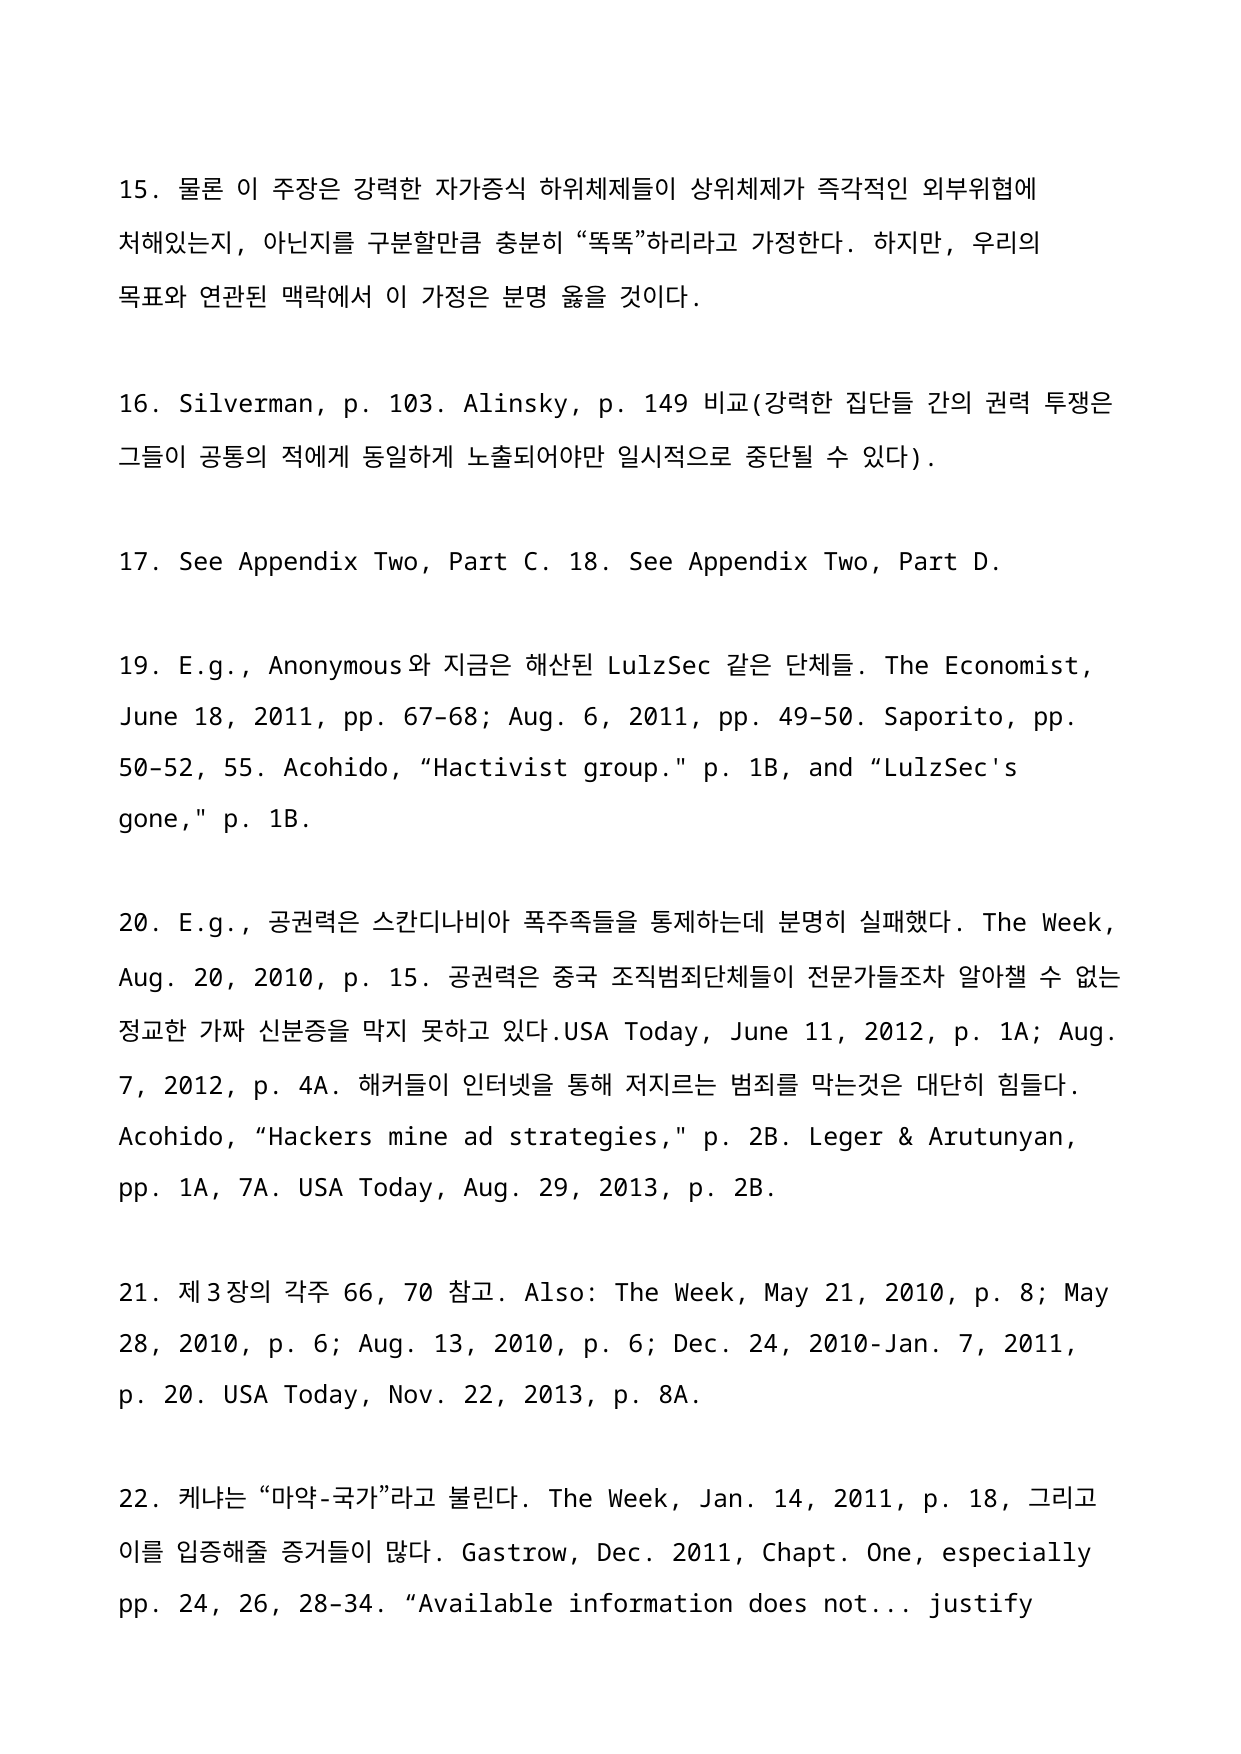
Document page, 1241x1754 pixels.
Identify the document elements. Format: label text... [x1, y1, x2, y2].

text 16. Silverman, p. 103. Alinsky, p. 149 비교(강력한 집단들 간의 권력 투쟁은 그들이 공통의 적에게 동일하게 노출되어야만 일시적으로 중단될 수 있다). [118, 383, 1122, 474]
text 17. See Appendix Two, Part C. 18. See Appendix Two, Part D. [118, 543, 1122, 577]
text 22. 케냐는 “마약-국가”라고 불린다. The Week, Jan. 14, 2011, p. 18, 그리고 이를 입증해줄 증거들이 많다. Gastrow, Dec. 2011, Chapt. One, especially pp. 24, 26, 28–34. “Available information does not... justify [118, 1478, 1122, 1620]
text 15. 물론 이 주장은 강력한 자가증식 하위체제들이 상위체제가 즉각적인 외부위협에 처해있는지, 아닌지를 구분할만큼 충분히 “똑똑”하리라고 가정한다. 하지만, 우리의 목표와 연관된 맥락에서 이 가정은 분명 옳을 것이다. [118, 169, 1122, 314]
text 20. E.g., 공권력은 스칸디나비아 폭주족들을 통제하는데 분명히 실패했다. The Week, Aug. 20, 2010, p. 15. 공권력은 중국 조직범죄단체들이 전문가들조차 알아챌 수 없는 정교한 가짜 신분증을 막지 못하고 있다.USA Today, June 11, 2012, p. 1A; Aug. 7, 2012, p. 4A. 해커들이 인터넷을 통해 저지르는 범죄를 막는것은 대단히 힘들다. Acohido, “Hackers mine ad strategies," p. 2B. Leger & Arutunyan, pp. 1A, 7A. USA Today, Aug. 29, 2013, p. 2B. [118, 903, 1122, 1204]
text 19. E.g., Anonymous와 지금은 해산된 LulzSec 같은 단체들. The Economist, June 18, 2011, pp. 67–68; Aug. 6, 2011, pp. 49–50. Saporito, pp. 50–52, 55. Acohido, “Hactivist group." p. 1B, and “LulzSec's gone," p. 1B. [118, 645, 1122, 834]
text 21. 제3장의 각주 66, 70 참고. Also: The Week, May 21, 2010, p. 8; May 28, 2010, p. 6; Aug. 13, 2010, p. 6; Dec. 24, 2010-Jan. 7, 2011, p. 20. USA Today, Nov. 22, 2013, p. 8A. [118, 1272, 1122, 1410]
